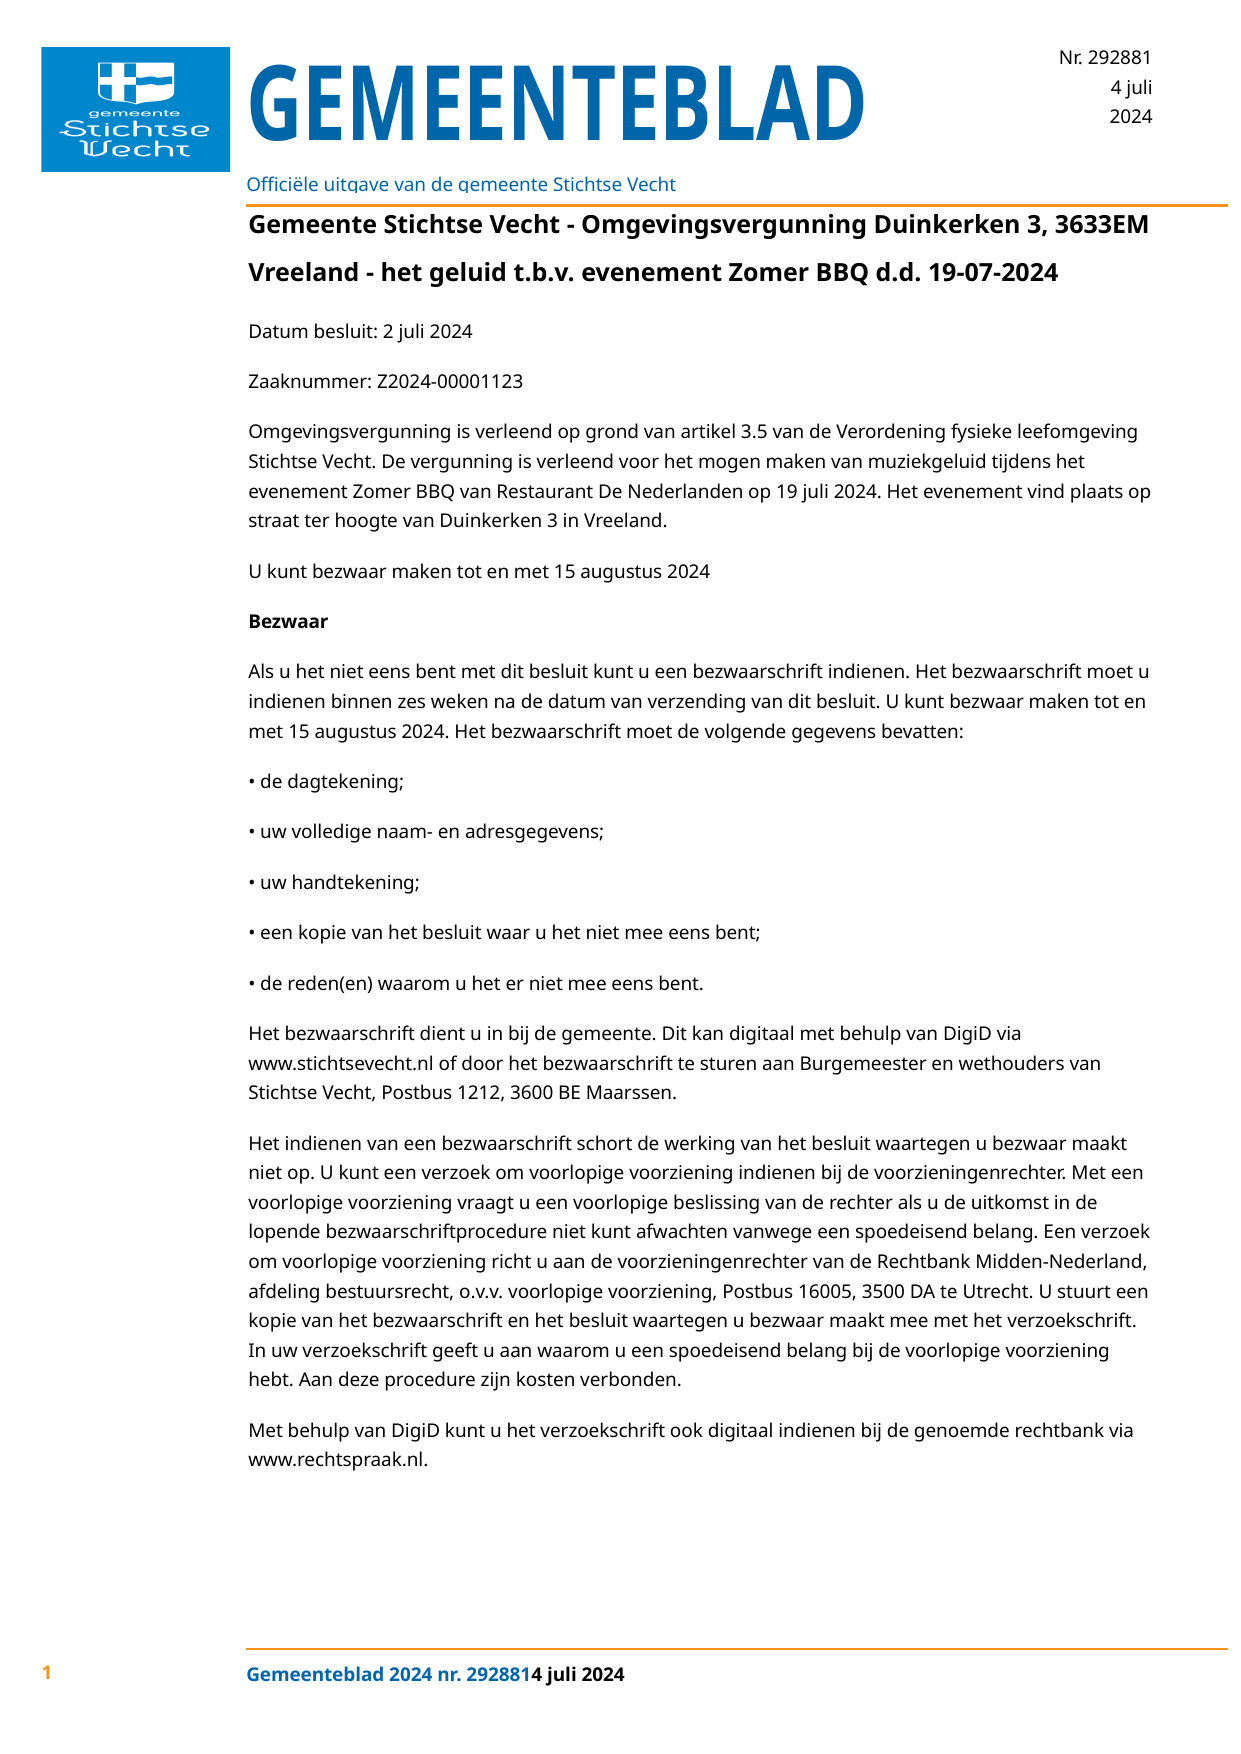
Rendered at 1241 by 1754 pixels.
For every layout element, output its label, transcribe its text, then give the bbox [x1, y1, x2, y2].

text U kunt bezwaar maken tot en met 15 augustus 2024 [248, 558, 1152, 584]
text Gemeente Stichtse Vecht - Omgevingsvergunning Duinkerken 3, 3633EM Vreeland - het geluid t.b.v. evenement Zomer BBQ d.d. 19-07-2024 [248, 207, 1152, 288]
text Omgevingsvergunning is verleend op grond van artikel 3.5 van de Verordening fysieke leefomgeving Stichtse Vecht. De vergunning is verleend voor het mogen maken van muziekgeluid tijdens het evenement Zomer BBQ van Restaurant De Nederlanden op 19 juli 2024. Het evenement vind plaats op straat ter hoogte van Duinkerken 3 in Vreeland. [248, 419, 1152, 533]
text Als u het niet eens bent met dit besluit kunt u een bezwaarschrift indienen. Het bezwaarschrift moet u indienen binnen zes weken na de datum van verzending van dit besluit. U kunt bezwaar maken tot en met 15 augustus 2024. Het bezwaarschrift moet de volgende gegevens bevatten: [248, 659, 1152, 744]
text Het bezwaarschrift dient u in bij de gemeente. Dit kan digitaal met behulp van DigiD via www.stichtsevecht.nl of door het bezwaarschrift te sturen aan Burgemeester en wethouders van Stichtse Vecht, Postbus 1212, 3600 BE Maarssen. [248, 1020, 1152, 1105]
picture [137, 63, 174, 103]
text Met behulp van DigiD kunt u het verzoekschrift ook digitaal indienen bij de genoemde rechtbank via www.rechtspraak.nl. [248, 1417, 1152, 1472]
text • uw volledige naam- en adresgegevens; [248, 819, 1152, 844]
text Zaaknummer: Z2024-00001123 [248, 368, 1152, 394]
text • de dagtekening; [248, 768, 1152, 794]
picture [99, 63, 135, 101]
text • de reden(en) waarom u het er niet mee eens bent. [248, 970, 1152, 996]
text • een kopie van het besluit waar u het niet mee eens bent; [248, 919, 1152, 945]
text Het indienen van een bezwaarschrift schort de werking van het besluit waartegen u bezwaar maakt niet op. U kunt een verzoek om voorlopige voorziening indienen bij de voorzieningenrechter. Met een voorlopige voorziening vraagt u een voorlopige beslissing van de rechter als u de uitkomst in de lopende bezwaarschriftprocedure niet kunt afwachten vanwege een spoedeisend belang. Een verzoek om voorlopige voorziening richt u aan de voorzieningenrechter van de Rechtbank Midden-Nederland, afdeling bestuursrecht, o.v.v. voorlopige voorziening, Postbus 16005, 3500 DA te Utrecht. U stuurt een kopie van het bezwaarschrift en het besluit waartegen u bezwaar maakt mee met het verzoekschrift. In uw verzoekschrift geeft u aan waarom u een spoedeisend belang bij de voorlopige voorziening hebt. Aan deze procedure zijn kosten verbonden. [248, 1130, 1152, 1392]
text Bezwaar [248, 608, 1152, 634]
text Datum besluit: 2 juli 2024 [248, 318, 1152, 344]
text • uw handtekening; [248, 869, 1152, 895]
